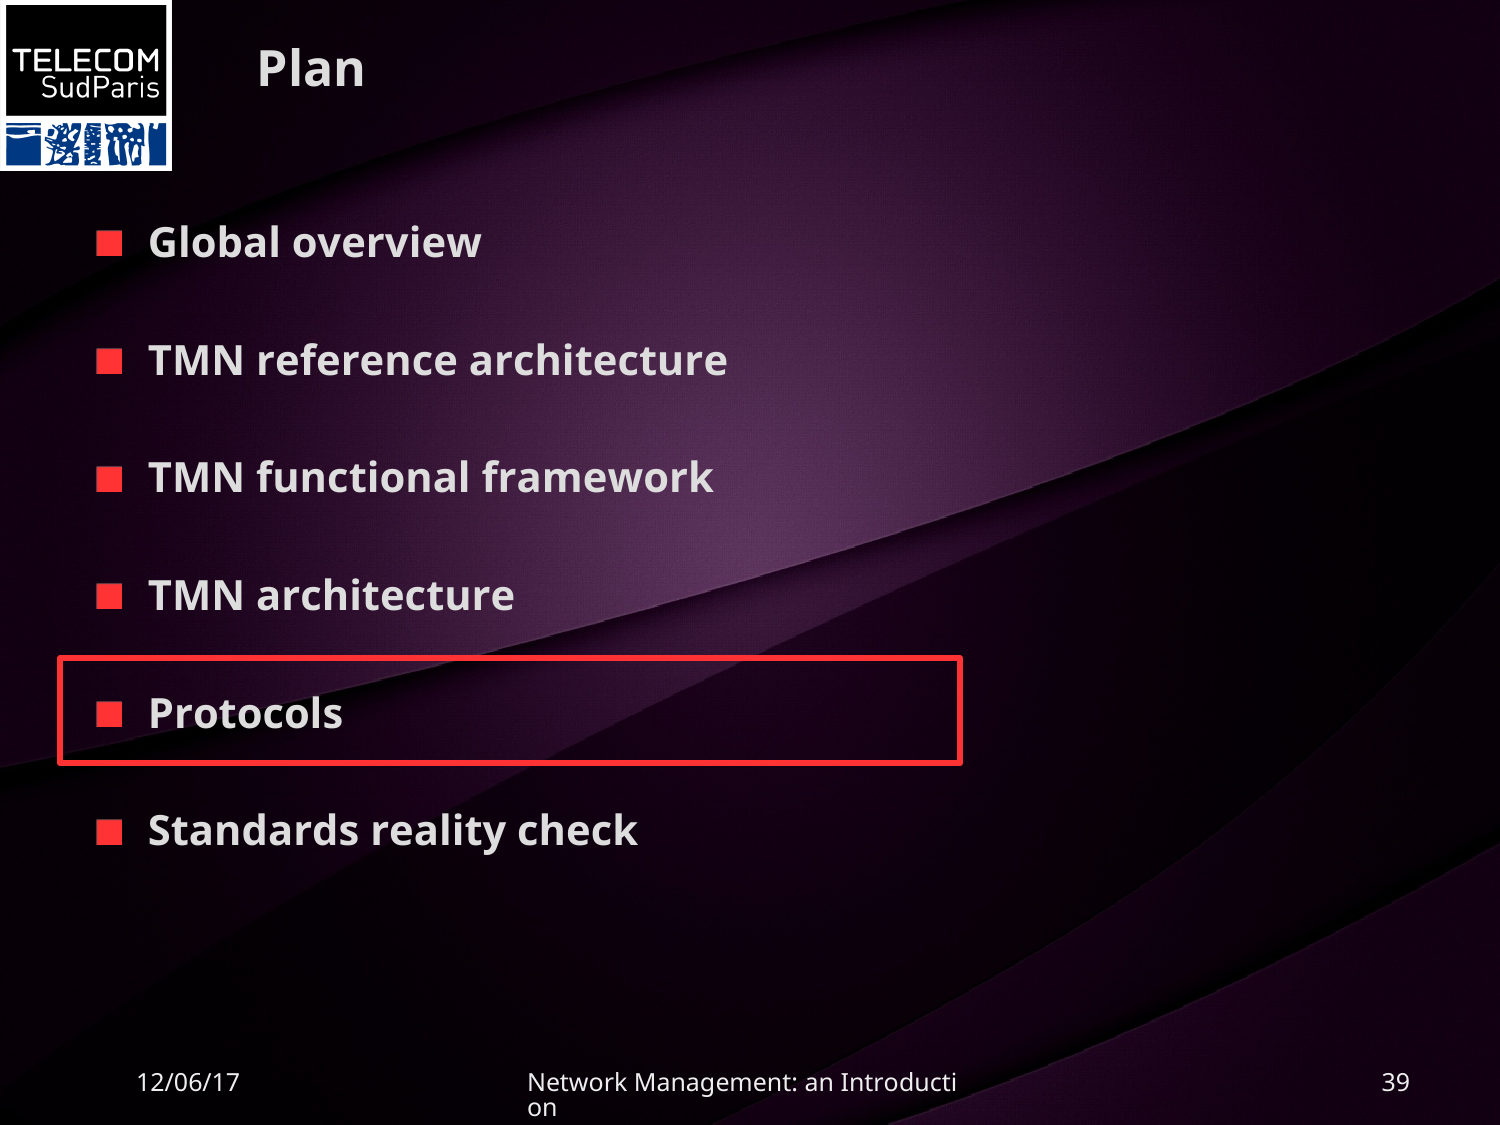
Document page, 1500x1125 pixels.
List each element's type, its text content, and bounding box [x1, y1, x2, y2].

picture [0, 0, 1500, 1125]
list Global overview TMN reference architecture TMN functional framework TMN architecture Protocols Standards reality check [76, 207, 1427, 977]
title Plan [242, 7, 1436, 126]
list Global overview TMN reference architecture TMN functional framework TMN architecture Protocols Standards reality check [76, 661, 957, 760]
